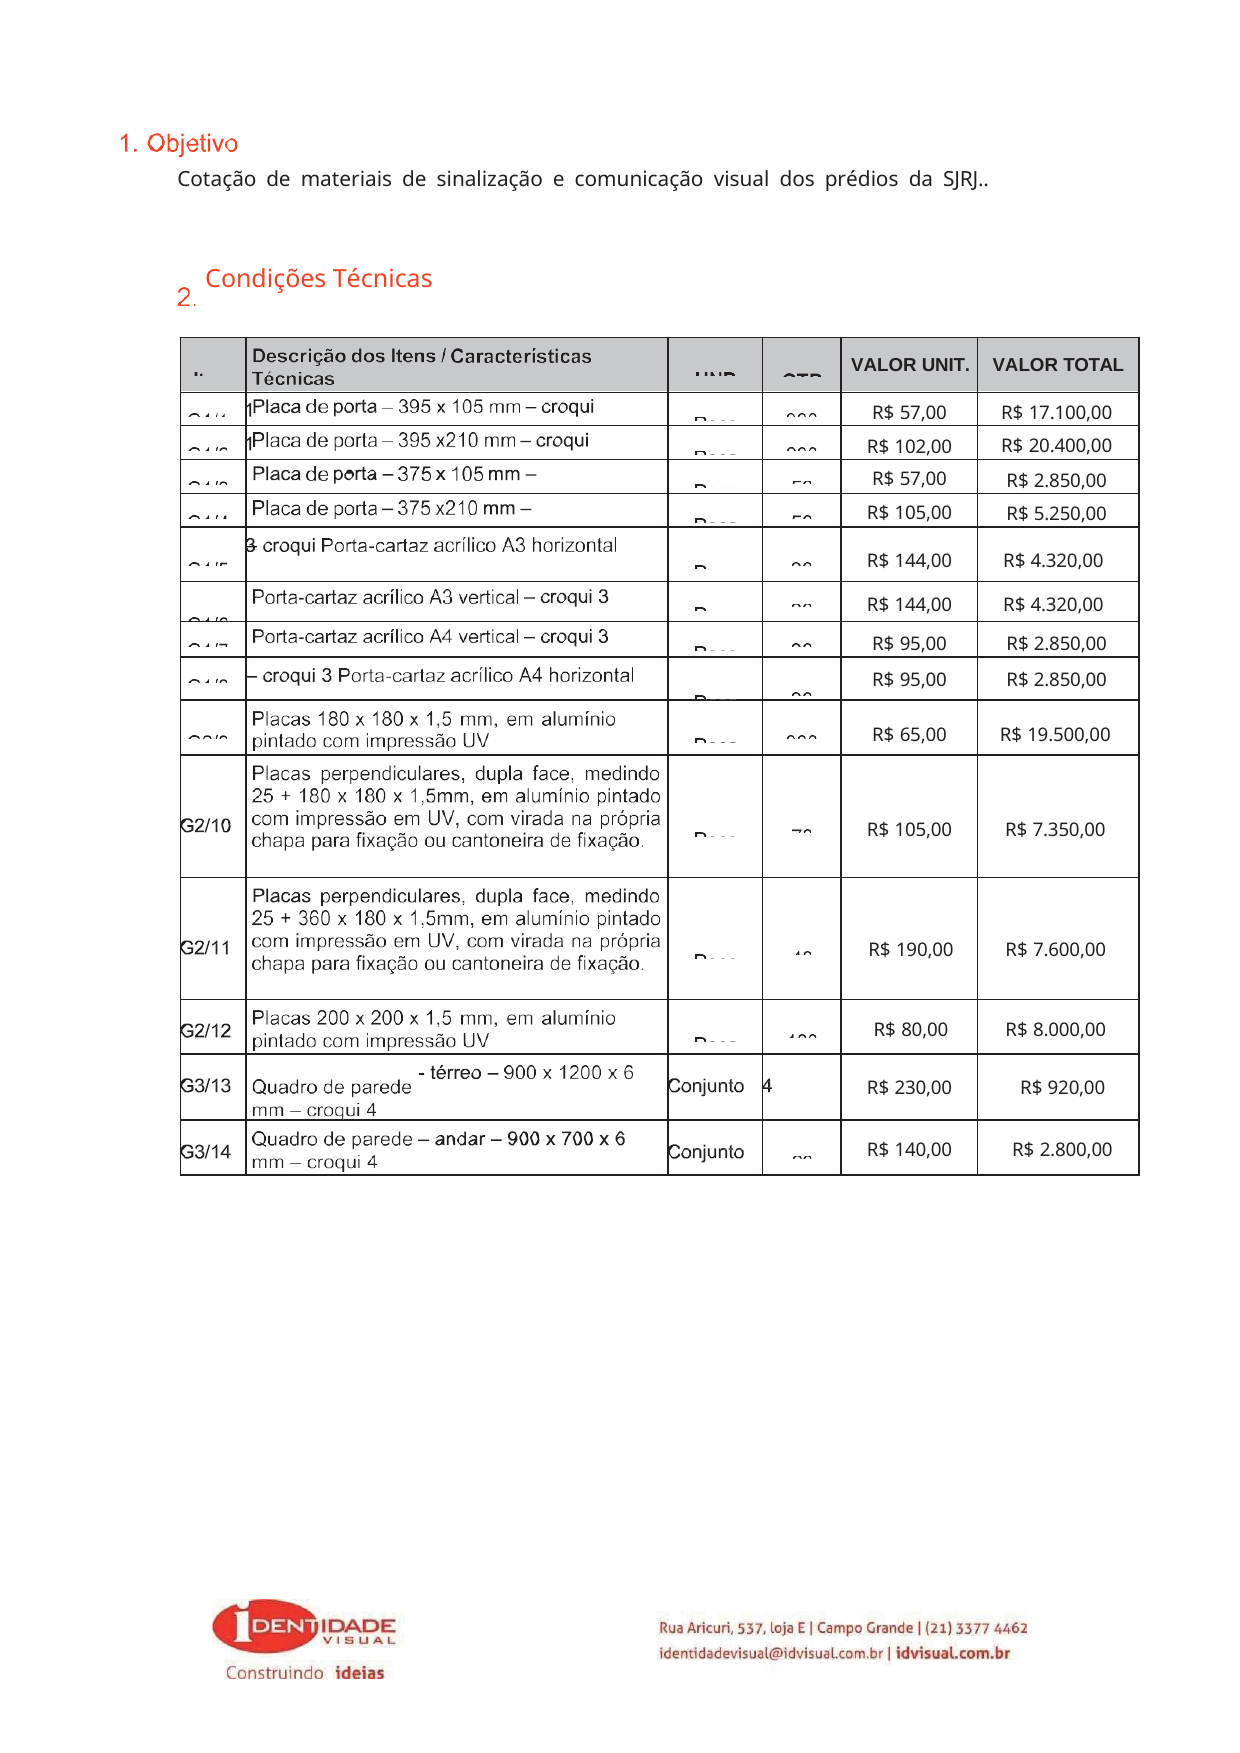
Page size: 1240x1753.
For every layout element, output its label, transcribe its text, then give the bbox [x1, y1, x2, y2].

table_cell R$ 102,00 [842, 426, 977, 458]
table_header [669, 338, 762, 391]
table_cell R$ 4.320,00 [978, 528, 1138, 581]
table_cell [763, 701, 840, 754]
table_cell R$ 2.800,00 [978, 1121, 1138, 1174]
table_cell [181, 528, 245, 581]
table_cell [247, 494, 667, 526]
table_cell R$ 105,00 [842, 494, 977, 526]
table_cell R$ 144,00 [842, 582, 977, 621]
table_cell [669, 756, 762, 876]
table_cell [247, 393, 667, 425]
table_cell R$ 57,00 [842, 393, 977, 425]
table_cell R$ 17.100,00 [978, 393, 1138, 425]
table_header [181, 338, 245, 391]
table_cell [669, 622, 762, 656]
table_cell [181, 1121, 245, 1174]
table_cell [763, 393, 840, 425]
table_cell R$ 80,00 [842, 1000, 977, 1053]
table_header VALOR UNIT. [842, 338, 977, 391]
table_cell [669, 658, 762, 699]
table_cell [669, 878, 762, 998]
table_cell [181, 1000, 245, 1053]
table_cell [247, 658, 667, 699]
table_cell [247, 1121, 667, 1174]
table_cell [181, 658, 245, 699]
table_cell [247, 426, 667, 458]
table_cell R$ 4.320,00 [978, 582, 1138, 621]
table_cell [763, 528, 840, 581]
table_cell [247, 622, 667, 656]
table_cell [247, 460, 667, 492]
table_cell [763, 1000, 840, 1053]
table_cell R$ 8.000,00 [978, 1000, 1138, 1053]
table_cell [669, 582, 762, 621]
table_cell [763, 1055, 840, 1119]
table_cell [669, 1121, 762, 1174]
table_header [763, 338, 840, 391]
table_cell R$ 57,00 [842, 460, 977, 492]
table_cell [247, 701, 667, 754]
table_cell [669, 1055, 762, 1119]
table_cell R$ 144,00 [842, 528, 977, 581]
table_cell [181, 494, 245, 526]
table_cell [247, 528, 667, 581]
table_cell [763, 494, 840, 526]
table_cell [181, 701, 245, 754]
table_cell [763, 622, 840, 656]
table_cell [181, 393, 245, 425]
table_header VALOR TOTAL [978, 338, 1138, 391]
table_cell R$ 2.850,00 [978, 622, 1138, 656]
table_cell R$ 65,00 [842, 701, 977, 754]
table_cell R$ 7.350,00 [978, 756, 1138, 876]
text Cotação de materiais de sinalização e comunicação visual dos prédios da SJRJ.. [177, 164, 1160, 193]
table_cell [247, 1000, 667, 1053]
table_cell [763, 878, 840, 998]
table_cell [181, 622, 245, 656]
text Condições Técnicas [178, 261, 1160, 305]
table_cell R$ 105,00 [842, 756, 977, 876]
table_cell [669, 494, 762, 526]
table_cell R$ 920,00 [978, 1055, 1138, 1119]
table_cell R$ 7.600,00 [978, 878, 1138, 998]
table_cell R$ 2.850,00 [978, 658, 1138, 699]
table_cell [247, 1055, 667, 1119]
table_cell [181, 582, 245, 621]
table_cell [763, 658, 840, 699]
table_cell [247, 756, 667, 876]
table_cell [763, 460, 840, 492]
table_header [247, 338, 667, 391]
table_cell R$ 190,00 [842, 878, 977, 998]
table_cell [247, 878, 667, 998]
table_cell [669, 393, 762, 425]
table_cell [669, 460, 762, 492]
table_cell [669, 426, 762, 458]
table_cell [247, 582, 667, 621]
table_cell [763, 1121, 840, 1174]
table_cell [763, 582, 840, 621]
table_cell R$ 5.250,00 [978, 494, 1138, 526]
table_cell [669, 701, 762, 754]
table_cell [763, 756, 840, 876]
table_cell [181, 426, 245, 458]
table_cell [181, 756, 245, 876]
table_cell [181, 1055, 245, 1119]
table_cell R$ 2.850,00 [978, 460, 1138, 492]
table_cell [669, 528, 762, 581]
table_cell R$ 140,00 [842, 1121, 977, 1174]
table_cell R$ 230,00 [842, 1055, 977, 1119]
table_cell [181, 878, 245, 998]
table_cell R$ 95,00 [842, 622, 977, 656]
table_cell [763, 426, 840, 458]
table_cell [669, 1000, 762, 1053]
table_cell R$ 19.500,00 [978, 701, 1138, 754]
table_cell R$ 20.400,00 [978, 426, 1138, 458]
table_cell R$ 95,00 [842, 658, 977, 699]
table_cell [181, 460, 245, 492]
